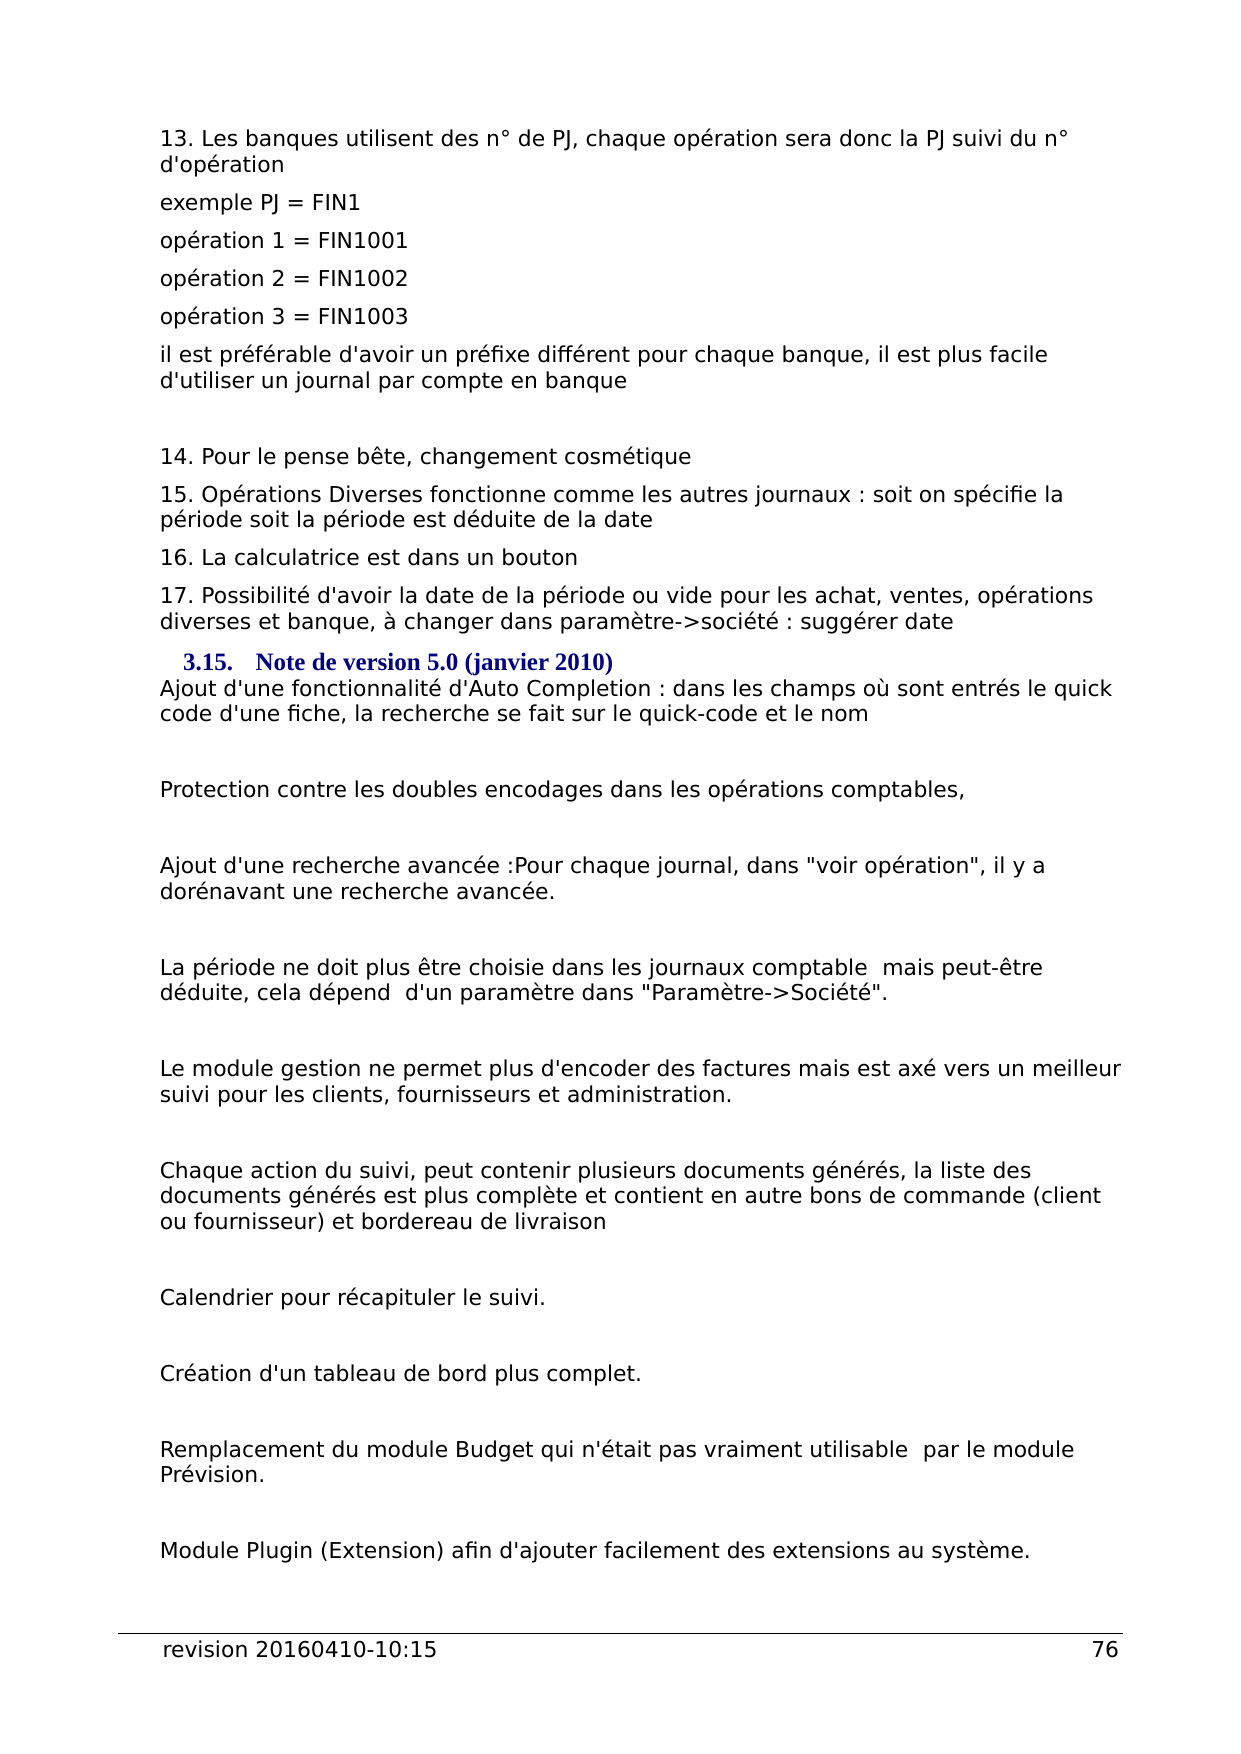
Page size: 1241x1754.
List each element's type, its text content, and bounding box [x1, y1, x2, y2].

text Protection contre les doubles encodages dans les opérations comptables, [159, 777, 1123, 803]
text opération 2 = FIN1002 [159, 266, 1123, 292]
text Module Plugin (Extension) afin d'ajouter facilement des extensions au système. [159, 1539, 1123, 1564]
text 13. Les banques utilisent des n° de PJ, chaque opération sera donc la PJ suivi du n° d'opération [159, 127, 1123, 178]
text Le module gestion ne permet plus d'encoder des factures mais est axé vers un meilleur suivi pour les clients, fournisseurs et administration. [159, 1056, 1123, 1107]
text Création d'un tableau de bord plus complet. [159, 1361, 1123, 1387]
text Calendrier pour récapituler le suivi. [159, 1285, 1123, 1311]
text 17. Possibilité d'avoir la date de la période ou vide pour les achat, ventes, opérations diverses et banque, à changer dans paramètre->société : suggérer date [159, 583, 1123, 634]
text Ajout d'une fonctionnalité d'Auto Completion : dans les champs où sont entrés le quick code d'une fiche, la recherche se fait sur le quick-code et le nom [159, 676, 1123, 727]
text 16. La calculatrice est dans un bouton [159, 545, 1123, 571]
text 15. Opérations Diverses fonctionne comme les autres journaux : soit on spécifie la période soit la période est déduite de la date [159, 482, 1123, 533]
text Chaque action du suivi, peut contenir plusieurs documents générés, la liste des documents générés est plus complète et contient en autre bons de commande (client ou fournisseur) et bordereau de livraison [159, 1158, 1123, 1234]
text opération 1 = FIN1001 [159, 228, 1123, 254]
text il est préférable d'avoir un préfixe différent pour chaque banque, il est plus facile d'utiliser un journal par compte en banque [159, 342, 1123, 393]
subtitle Note de version 5.0 (janvier 2010) [177, 647, 1123, 676]
text 14. Pour le pense bête, changement cosmétique [159, 444, 1123, 469]
text Remplacement du module Budget qui n'était pas vraiment utilisable par le module Prévision. [159, 1437, 1123, 1488]
text exemple PJ = FIN1 [159, 190, 1123, 216]
text Ajout d'une recherche avancée :Pour chaque journal, dans "voir opération", il y a dorénavant une recherche avancée. [159, 853, 1123, 904]
text La période ne doit plus être choisie dans les journaux comptable mais peut-être déduite, cela dépend d'un paramètre dans "Paramètre->Société". [159, 955, 1123, 1006]
text opération 3 = FIN1003 [159, 304, 1123, 330]
